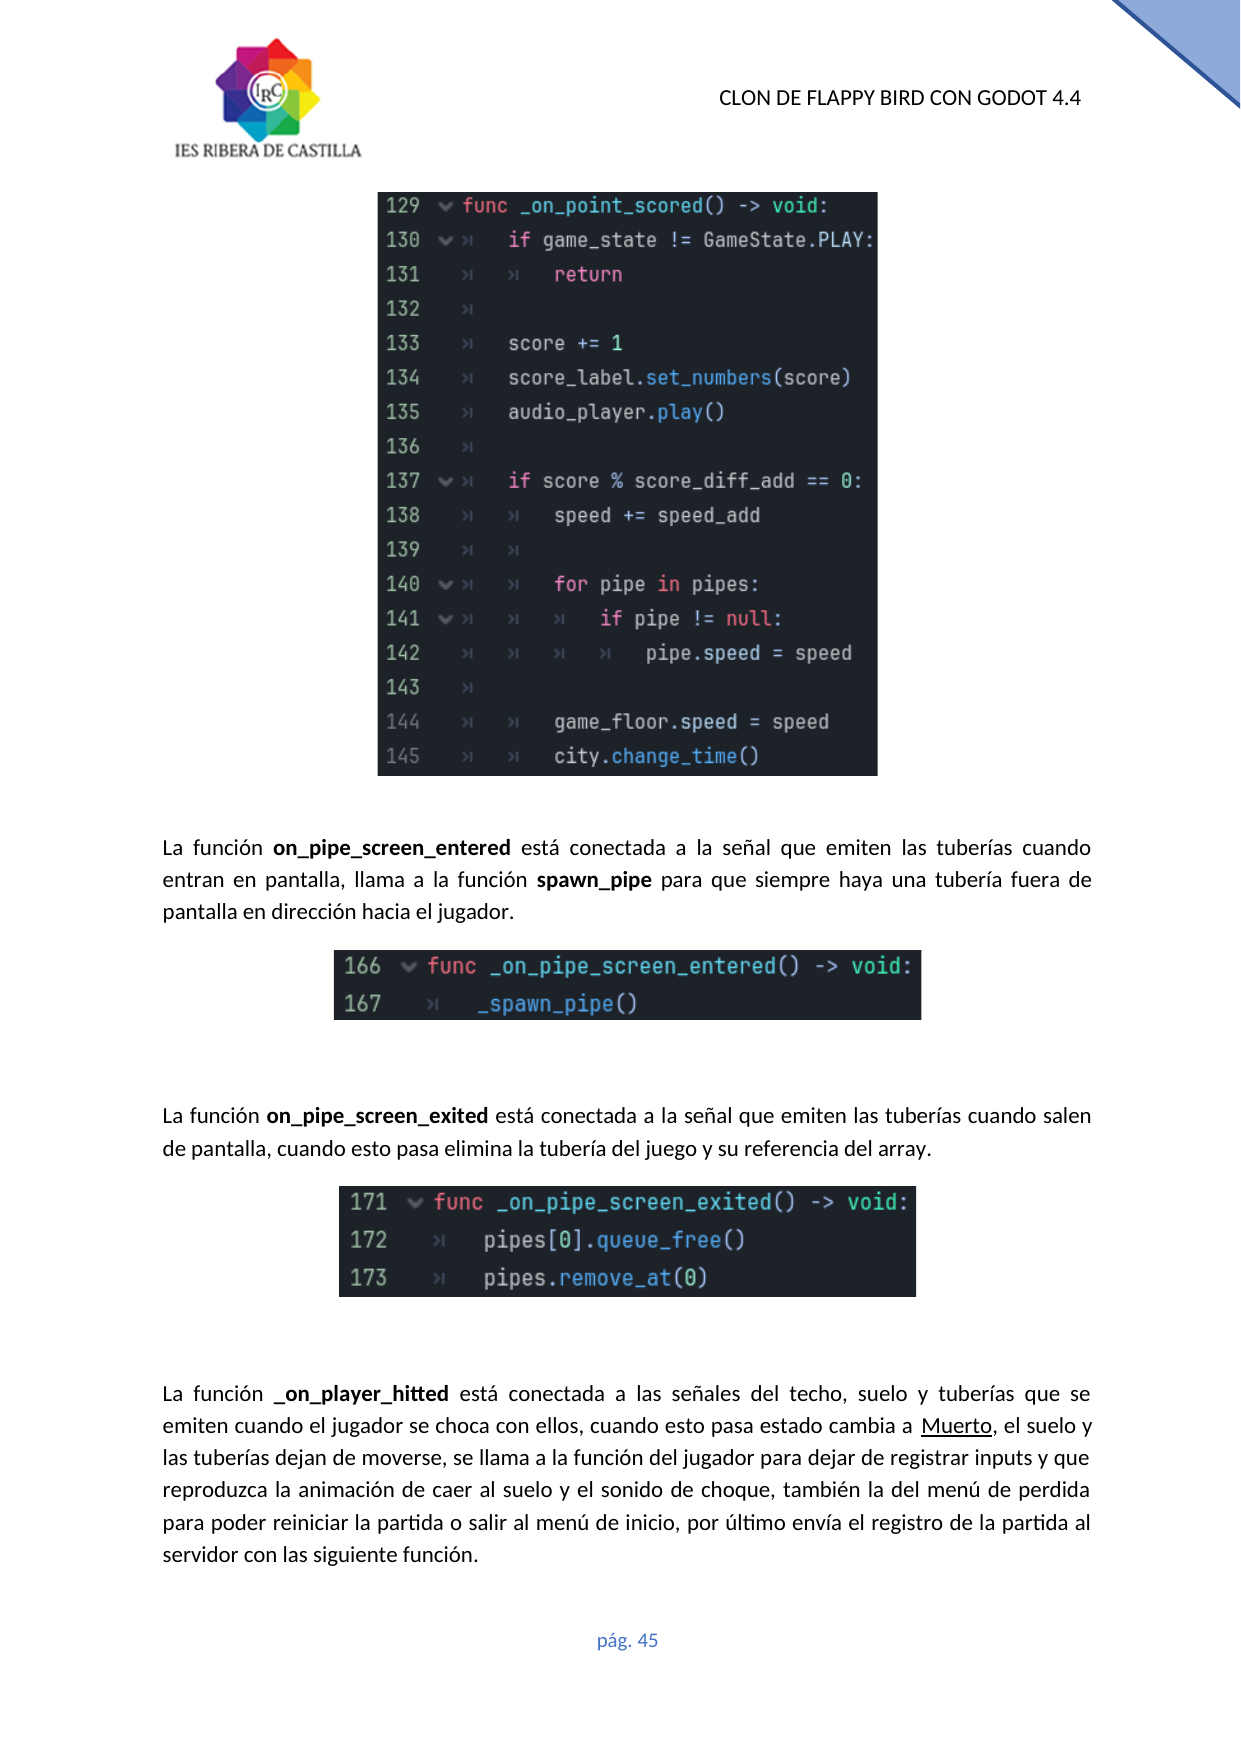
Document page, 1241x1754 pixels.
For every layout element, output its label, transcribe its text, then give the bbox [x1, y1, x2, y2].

text La función _on_player_hitted está conectada a las señales del techo, suelo y tuberías que se emiten cuando el jugador se choca con ellos, cuando esto pasa estado cambia a Muerto, el suelo y las tuberías dejan de moverse, se llama a la función del jugador para dejar de registrar inputs y que reproduzca la animación de caer al suelo y el sonido de choque, también la del menú de perdida para poder reiniciar la partida o salir al menú de inicio, por último envía el registro de la partida al servidor con las siguiente función. [162, 1379, 1093, 1568]
picture [377, 192, 878, 776]
picture [333, 950, 922, 1020]
picture [339, 1186, 917, 1297]
picture [173, 29, 366, 164]
text La función on_pipe_screen_entered está conectada a la señal que emiten las tuberías cuando entran en pantalla, llama a la función spawn_pipe para que siempre haya una tubería fuera de pantalla en dirección hacia el jugador. [162, 833, 1093, 925]
text La función on_pipe_screen_exited está conectada a la señal que emiten las tuberías cuando salen de pantalla, cuando esto pasa elimina la tubería del juego y su referencia del array. [162, 1102, 1093, 1162]
